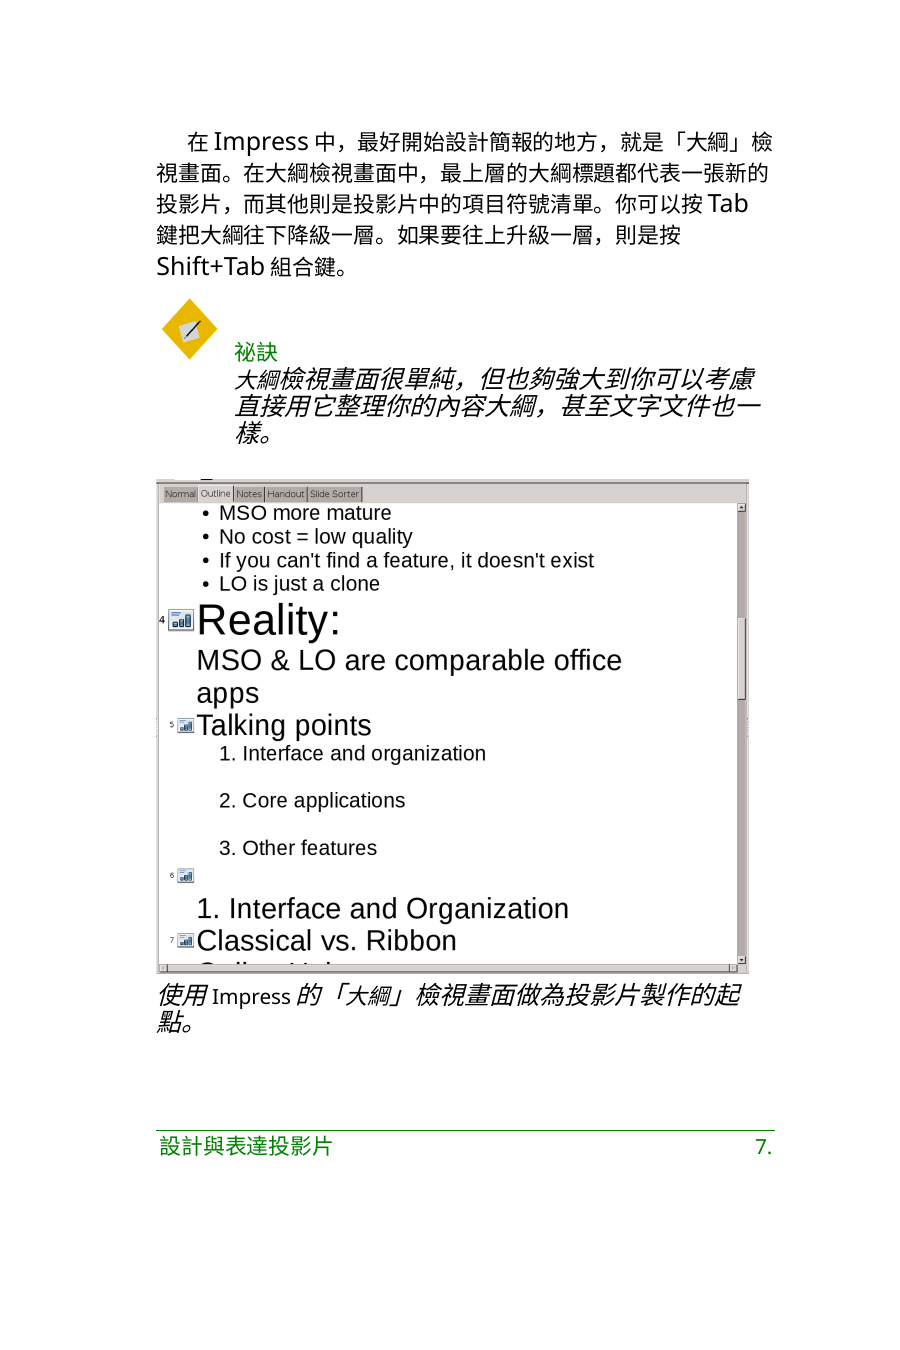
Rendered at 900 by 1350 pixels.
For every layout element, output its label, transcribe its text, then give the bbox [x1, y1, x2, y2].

text 大綱檢視畫面很單純，但也夠強大到你可以考慮直接用它整理你的內容大綱，甚至文字文件也一樣。 [234, 367, 775, 448]
table_cell 使用 Impress的「大綱」檢視畫面做為投影片製作的起點。 [156, 975, 775, 1037]
picture [157, 297, 220, 361]
text 在Impress中，最好開始設計簡報的地方，就是「大綱」檢視畫面。在大綱檢視畫面中，最上層的大綱標題都代表一張新的投影片，而其他則是投影片中的項目符號清單。你可以按Tab鍵把大綱往下降級一層。如果要往上升級一層，則是按Shift+Tab組合鍵。 [156, 125, 775, 281]
picture [156, 479, 749, 974]
list 祕訣 [156, 297, 775, 367]
table_header [156, 479, 775, 975]
